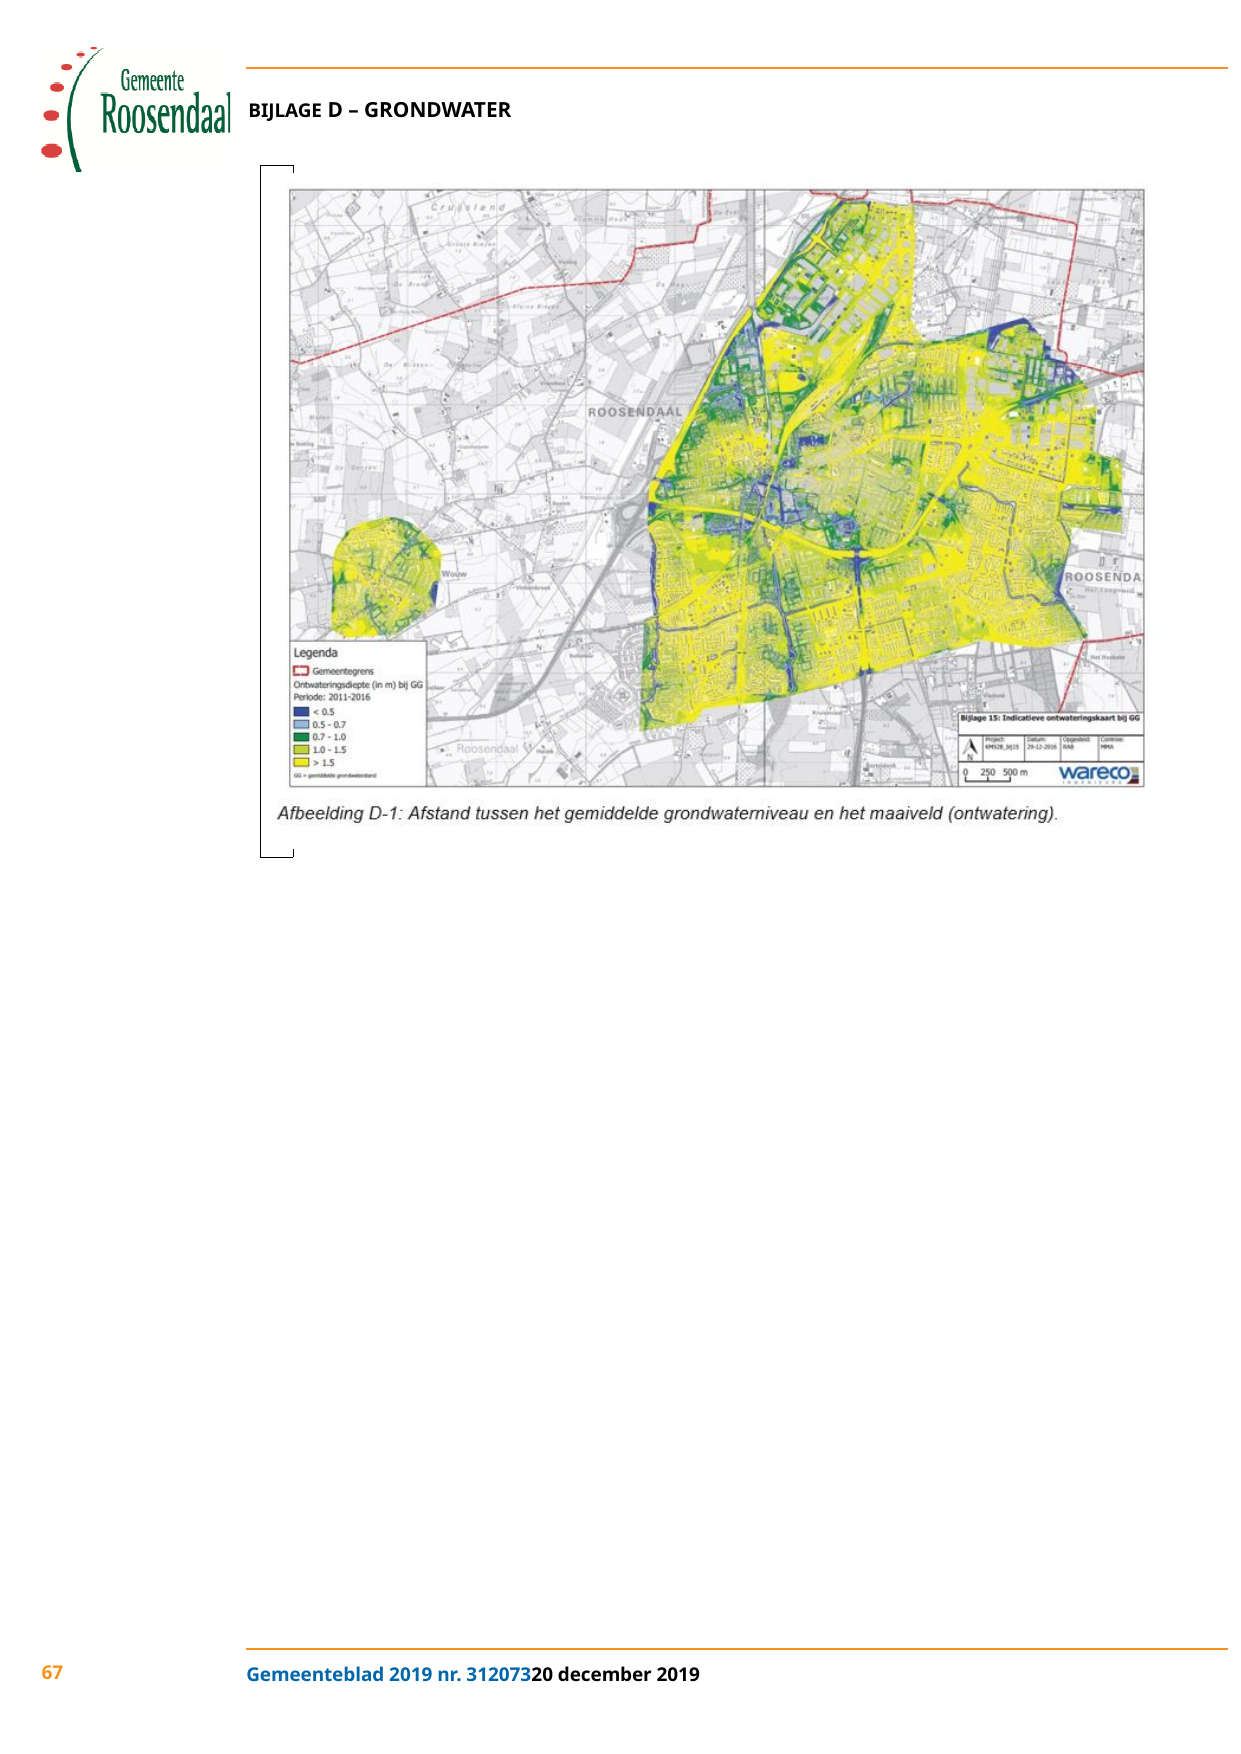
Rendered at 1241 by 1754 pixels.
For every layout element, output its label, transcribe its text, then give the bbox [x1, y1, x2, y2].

picture [41, 47, 231, 172]
picture [268, 173, 1173, 849]
text BIJLAGE D – GRONDWATER [248, 95, 1152, 123]
